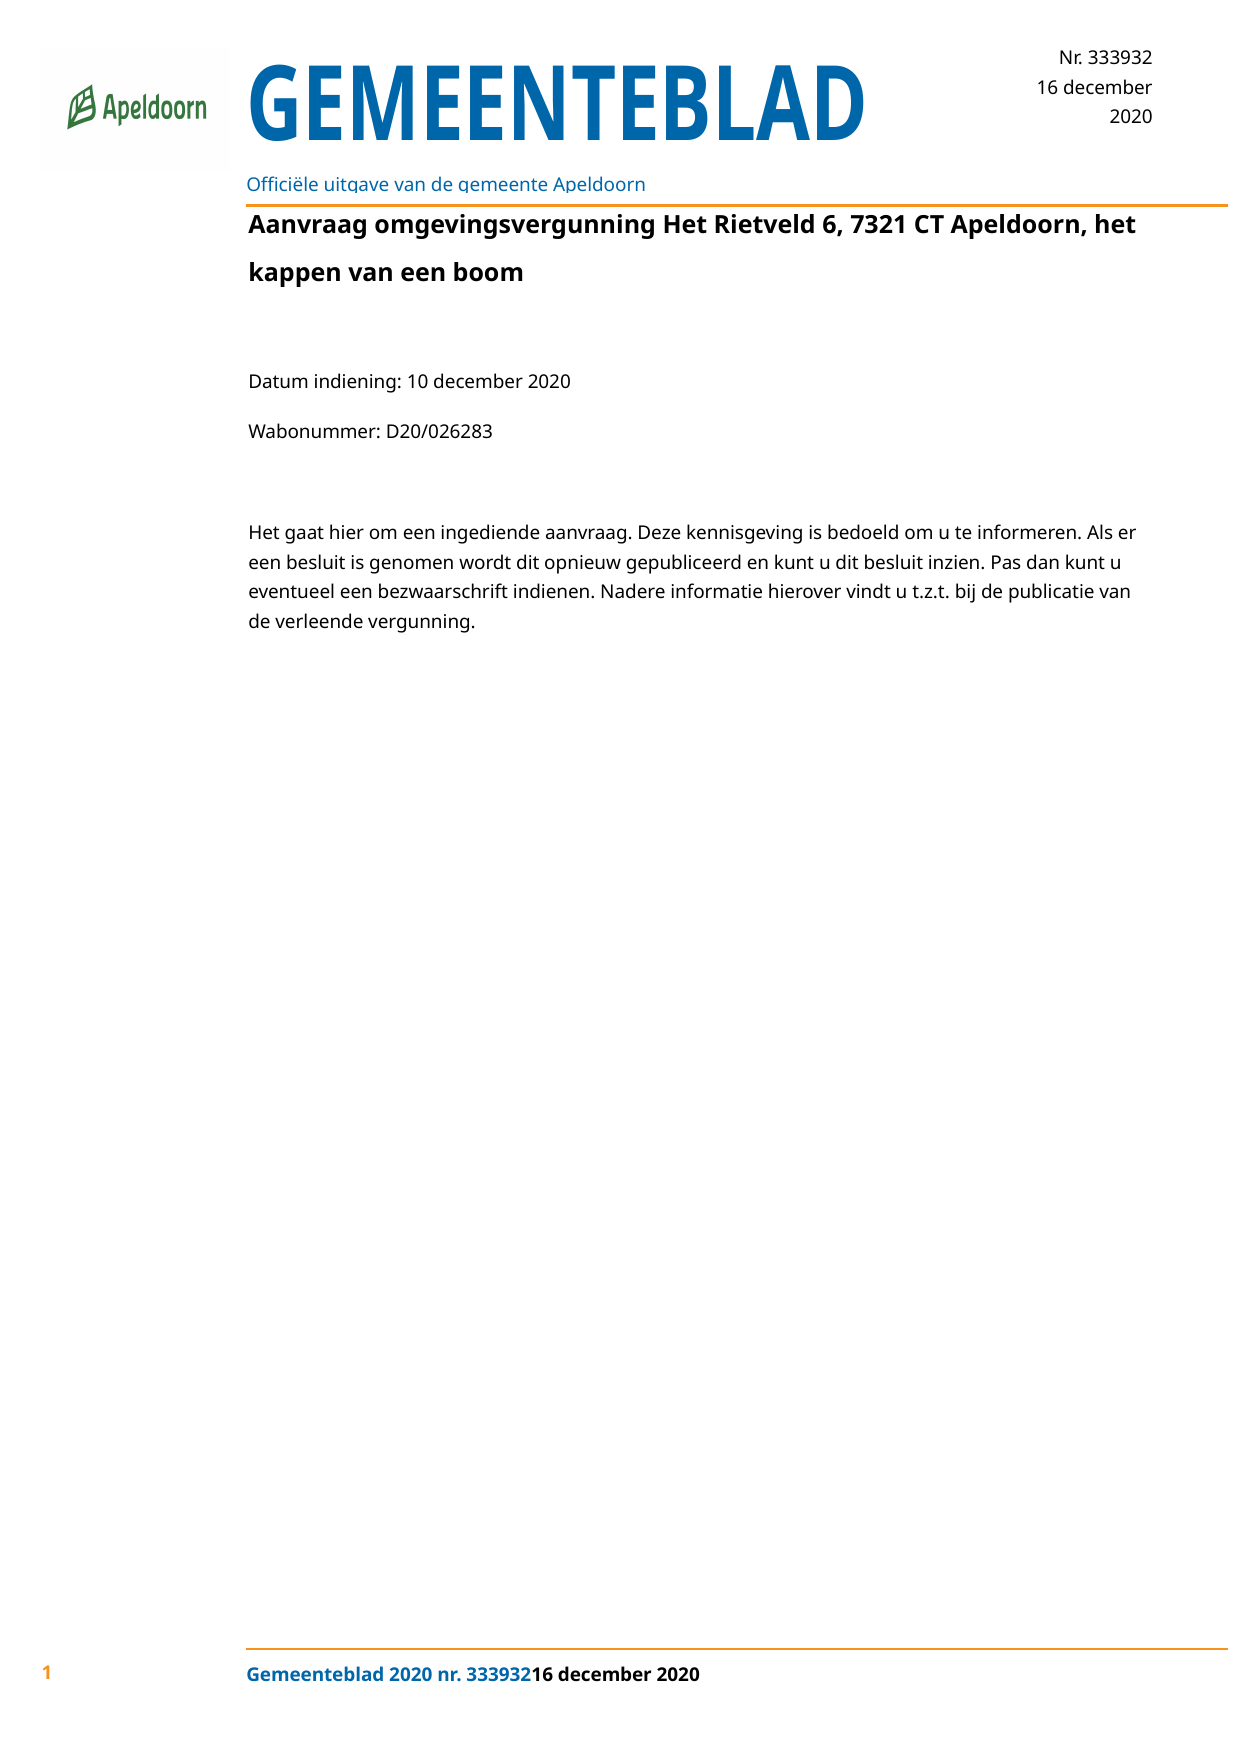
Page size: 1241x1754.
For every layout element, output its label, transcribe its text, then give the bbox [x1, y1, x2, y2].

picture [41, 47, 231, 172]
text Wabonummer: D20/026283 [248, 419, 1152, 444]
text Het gaat hier om een ingediende aanvraag. Deze kennisgeving is bedoeld om u te informeren. Als er een besluit is genomen wordt dit opnieuw gepubliceerd en kunt u dit besluit inzien. Pas dan kunt u eventueel een bezwaarschrift indienen. Nadere informatie hierover vindt u t.z.t. bij de publicatie van de verleende vergunning. [248, 519, 1152, 634]
text Datum indiening: 10 december 2020 [248, 368, 1152, 394]
text Aanvraag omgevingsvergunning Het Rietveld 6, 7321 CT Apeldoorn, het kappen van een boom [248, 207, 1152, 288]
